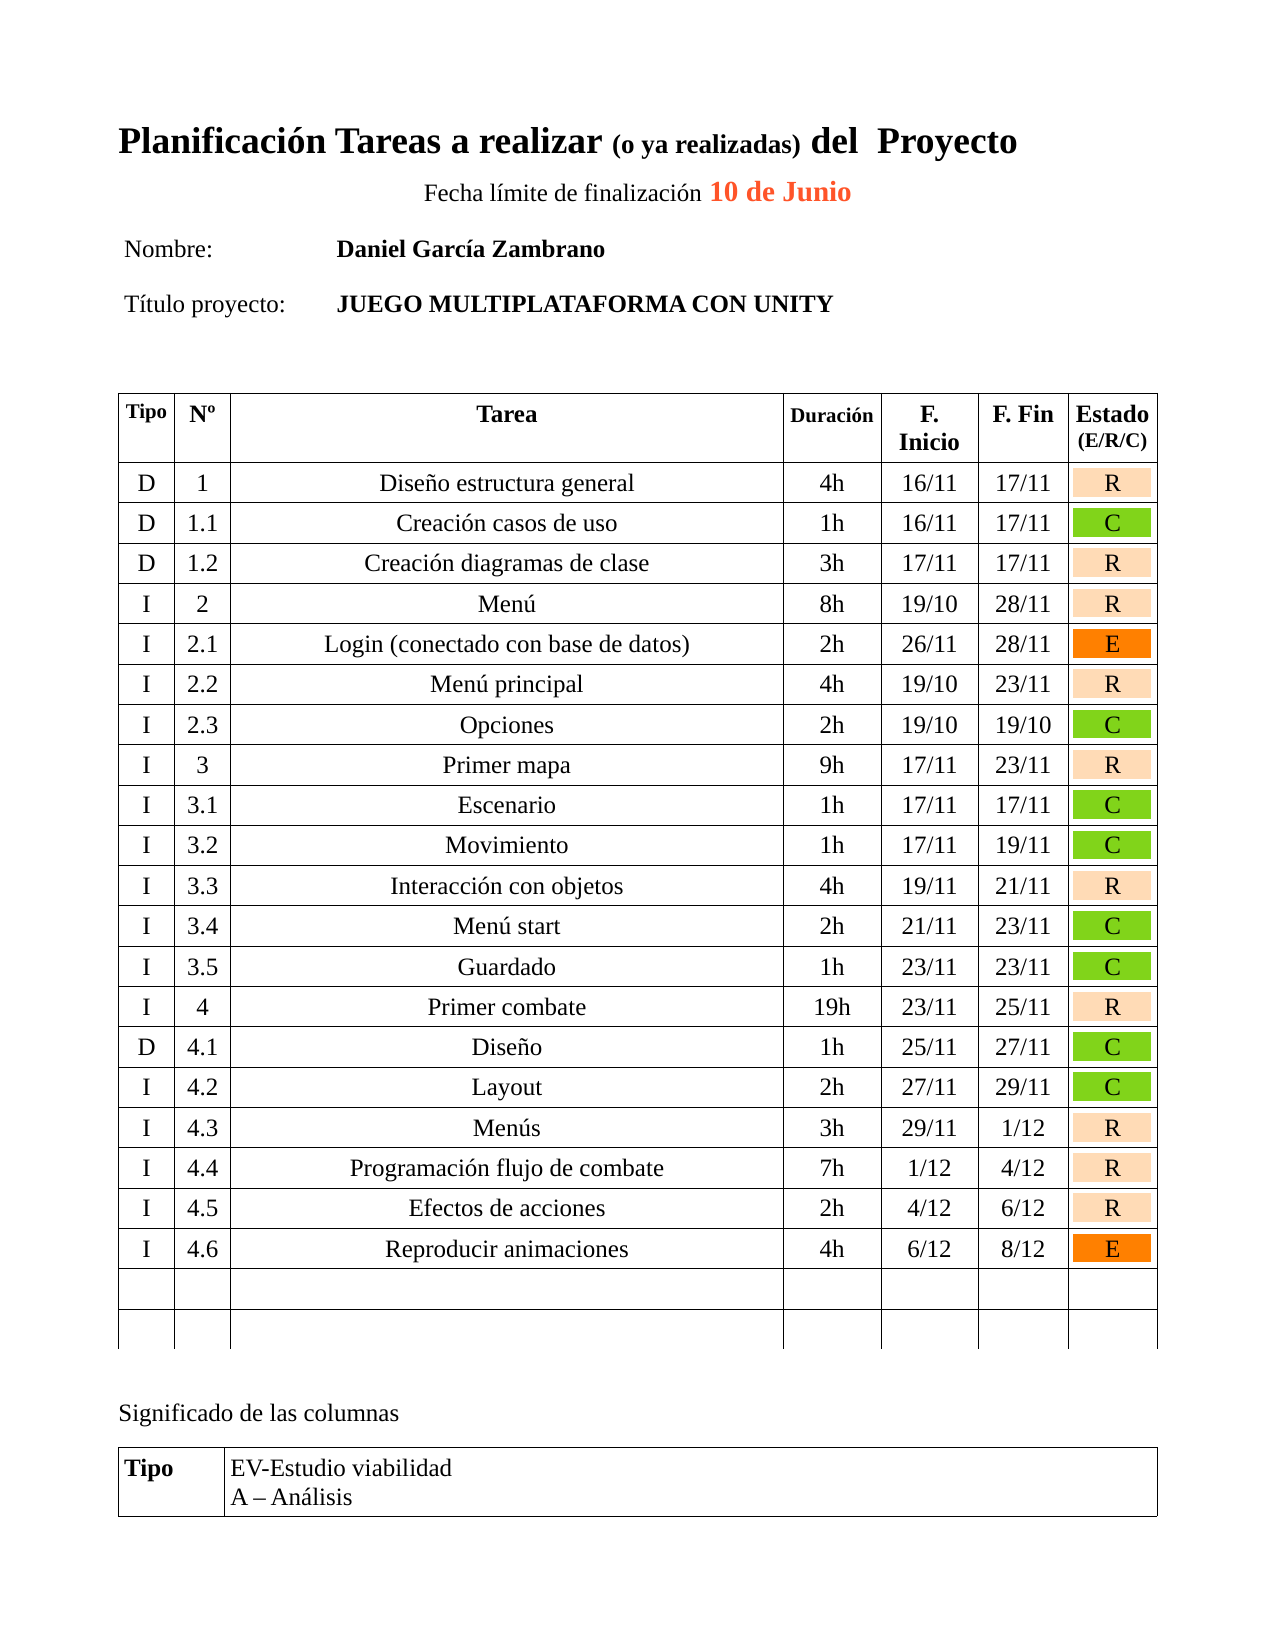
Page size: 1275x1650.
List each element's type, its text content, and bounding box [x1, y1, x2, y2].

table_header Nombre: [118, 229, 331, 283]
table_cell 7h [784, 1148, 881, 1188]
table_cell 25/11 [979, 987, 1068, 1026]
table_cell 1h [784, 503, 881, 543]
table_cell R [1069, 1148, 1157, 1188]
text Fecha límite de finalización 10 de Junio [118, 174, 1157, 207]
table_cell 17/11 [979, 544, 1068, 583]
table_cell I [119, 987, 174, 1026]
table_cell Creación casos de uso [231, 503, 783, 543]
table_cell D [119, 463, 174, 502]
table_cell Opciones [231, 705, 783, 744]
table_cell C [1069, 906, 1157, 946]
table_cell 19/11 [979, 826, 1068, 865]
table_cell [231, 1269, 783, 1308]
table_cell 3.4 [175, 906, 230, 946]
table_cell 4h [784, 463, 881, 502]
table_cell 21/11 [882, 906, 978, 946]
table_cell I [119, 906, 174, 946]
table_cell [882, 1310, 978, 1349]
table_cell Menú principal [231, 665, 783, 704]
table_cell 1h [784, 947, 881, 986]
table_cell I [119, 786, 174, 825]
table_header Tipo [119, 394, 174, 462]
table_cell 8/12 [979, 1229, 1068, 1268]
table_cell 23/11 [979, 947, 1068, 986]
table_cell 3.1 [175, 786, 230, 825]
table_cell I [119, 705, 174, 744]
table_cell Primer combate [231, 987, 783, 1026]
table_cell JUEGO MULTIPLATAFORMA CON UNITY [331, 283, 1157, 338]
table_cell C [1069, 503, 1157, 543]
table_cell 3.3 [175, 866, 230, 905]
table_cell 1h [784, 826, 881, 865]
table_cell D [119, 1027, 174, 1067]
table_cell 9h [784, 745, 881, 784]
table_cell Programación flujo de combate [231, 1148, 783, 1188]
table_cell 2.2 [175, 665, 230, 704]
table_cell Escenario [231, 786, 783, 825]
table_cell [979, 1269, 1068, 1308]
table_cell 1/12 [882, 1148, 978, 1188]
table_cell C [1069, 786, 1157, 825]
table_cell 4h [784, 665, 881, 704]
table_cell I [119, 1229, 174, 1268]
table_cell R [1069, 866, 1157, 905]
table_cell 23/11 [979, 745, 1068, 784]
table_cell Menús [231, 1108, 783, 1147]
table_cell 26/11 [882, 624, 978, 663]
table_cell 4.5 [175, 1189, 230, 1228]
table_cell 3.2 [175, 826, 230, 865]
table_cell 4h [784, 1229, 881, 1268]
table_header F. Inicio [882, 394, 978, 462]
table_header EV-Estudio viabilidad A – Análisis [225, 1448, 1157, 1516]
table_cell Diseño estructura general [231, 463, 783, 502]
table_cell 2h [784, 906, 881, 946]
table_cell [1069, 1269, 1157, 1308]
table_cell Creación diagramas de clase [231, 544, 783, 583]
table_cell 1/12 [979, 1108, 1068, 1147]
table_cell 23/11 [882, 987, 978, 1026]
table_cell I [119, 947, 174, 986]
table_cell [979, 1310, 1068, 1349]
table_cell Login (conectado con base de datos) [231, 624, 783, 663]
table_cell 4.3 [175, 1108, 230, 1147]
table_cell I [119, 1148, 174, 1188]
table_cell R [1069, 1189, 1157, 1228]
table_cell 3h [784, 544, 881, 583]
table_cell I [119, 1068, 174, 1107]
table_cell [784, 1310, 881, 1349]
table_cell Layout [231, 1068, 783, 1107]
table_cell 2h [784, 1068, 881, 1107]
table_cell 16/11 [882, 503, 978, 543]
table_cell [119, 1269, 174, 1308]
table_header F. Fin [979, 394, 1068, 462]
table_cell I [119, 826, 174, 865]
table_cell R [1069, 665, 1157, 704]
table_cell 17/11 [979, 463, 1068, 502]
table_cell 21/11 [979, 866, 1068, 905]
table_cell 1 [175, 463, 230, 502]
table_cell Guardado [231, 947, 783, 986]
table_cell 2h [784, 1189, 881, 1228]
table_cell I [119, 745, 174, 784]
table_cell I [119, 624, 174, 663]
table_cell Menú start [231, 906, 783, 946]
table_header Nº [175, 394, 230, 462]
table_cell R [1069, 544, 1157, 583]
table_cell Título proyecto: [118, 283, 331, 338]
table_cell 19h [784, 987, 881, 1026]
table_header Tipo [119, 1448, 224, 1516]
table_cell R [1069, 584, 1157, 623]
table_cell 29/11 [882, 1108, 978, 1147]
table_cell Movimiento [231, 826, 783, 865]
table_cell 27/11 [979, 1027, 1068, 1067]
table_cell Menú [231, 584, 783, 623]
table_cell [882, 1269, 978, 1308]
table_cell 4.1 [175, 1027, 230, 1067]
table_cell Diseño [231, 1027, 783, 1067]
table_cell C [1069, 705, 1157, 744]
table_cell 3.5 [175, 947, 230, 986]
table_cell I [119, 665, 174, 704]
table_cell 19/10 [882, 584, 978, 623]
table_cell R [1069, 1108, 1157, 1147]
table_cell 17/11 [882, 745, 978, 784]
table_cell 2 [175, 584, 230, 623]
table_cell [175, 1310, 230, 1349]
table_cell Interacción con objetos [231, 866, 783, 905]
table_cell 2.1 [175, 624, 230, 663]
table_cell 2.3 [175, 705, 230, 744]
table_cell 3 [175, 745, 230, 784]
table_cell 17/11 [882, 826, 978, 865]
table_cell E [1069, 624, 1157, 663]
table_cell D [119, 544, 174, 583]
table_cell D [119, 503, 174, 543]
table_cell C [1069, 826, 1157, 865]
table_cell 3h [784, 1108, 881, 1147]
table_cell I [119, 584, 174, 623]
table_cell 4.4 [175, 1148, 230, 1188]
table_cell 23/11 [979, 665, 1068, 704]
table_cell 25/11 [882, 1027, 978, 1067]
table_cell 2h [784, 624, 881, 663]
table_cell 28/11 [979, 584, 1068, 623]
table_header Estado (E/R/C) [1069, 394, 1157, 462]
table_cell 17/11 [882, 544, 978, 583]
table_cell C [1069, 947, 1157, 986]
table_cell 28/11 [979, 624, 1068, 663]
table_cell 27/11 [882, 1068, 978, 1107]
table_cell 6/12 [882, 1229, 978, 1268]
table_cell 2h [784, 705, 881, 744]
table_cell R [1069, 745, 1157, 784]
table_cell 4h [784, 866, 881, 905]
table_cell 23/11 [979, 906, 1068, 946]
table_cell 17/11 [979, 503, 1068, 543]
table_cell 4/12 [882, 1189, 978, 1228]
table_cell 6/12 [979, 1189, 1068, 1228]
table_cell 8h [784, 584, 881, 623]
table_cell 17/11 [882, 786, 978, 825]
table_cell I [119, 866, 174, 905]
table_cell 17/11 [979, 786, 1068, 825]
table_cell 4.6 [175, 1229, 230, 1268]
table_cell 4 [175, 987, 230, 1026]
subtitle Planificación Tareas a realizar (o ya realizadas) del Proyecto [118, 118, 1157, 161]
table_cell 1h [784, 786, 881, 825]
table_cell E [1069, 1229, 1157, 1268]
table_cell C [1069, 1027, 1157, 1067]
table_header Duración [784, 394, 881, 462]
table_cell 1h [784, 1027, 881, 1067]
table_cell Primer mapa [231, 745, 783, 784]
table_cell 16/11 [882, 463, 978, 502]
table_cell [175, 1269, 230, 1308]
table_cell 19/10 [882, 705, 978, 744]
table_cell R [1069, 987, 1157, 1026]
table_cell C [1069, 1068, 1157, 1107]
table_cell 23/11 [882, 947, 978, 986]
table_cell 4/12 [979, 1148, 1068, 1188]
table_cell 19/11 [882, 866, 978, 905]
table_cell 29/11 [979, 1068, 1068, 1107]
table_cell 1.1 [175, 503, 230, 543]
table_cell Reproducir animaciones [231, 1229, 783, 1268]
table_cell I [119, 1108, 174, 1147]
text Significado de las columnas [118, 1398, 1157, 1427]
table_header Daniel García Zambrano [331, 229, 1157, 283]
table_cell I [119, 1189, 174, 1228]
table_cell Efectos de acciones [231, 1189, 783, 1228]
table_cell [1069, 1310, 1157, 1349]
table_header Tarea [231, 394, 783, 462]
table_cell R [1069, 463, 1157, 502]
table_cell 1.2 [175, 544, 230, 583]
table_cell 19/10 [882, 665, 978, 704]
table_cell [119, 1310, 174, 1349]
table_cell 19/10 [979, 705, 1068, 744]
table_cell [231, 1310, 783, 1349]
table_cell [784, 1269, 881, 1308]
table_cell 4.2 [175, 1068, 230, 1107]
